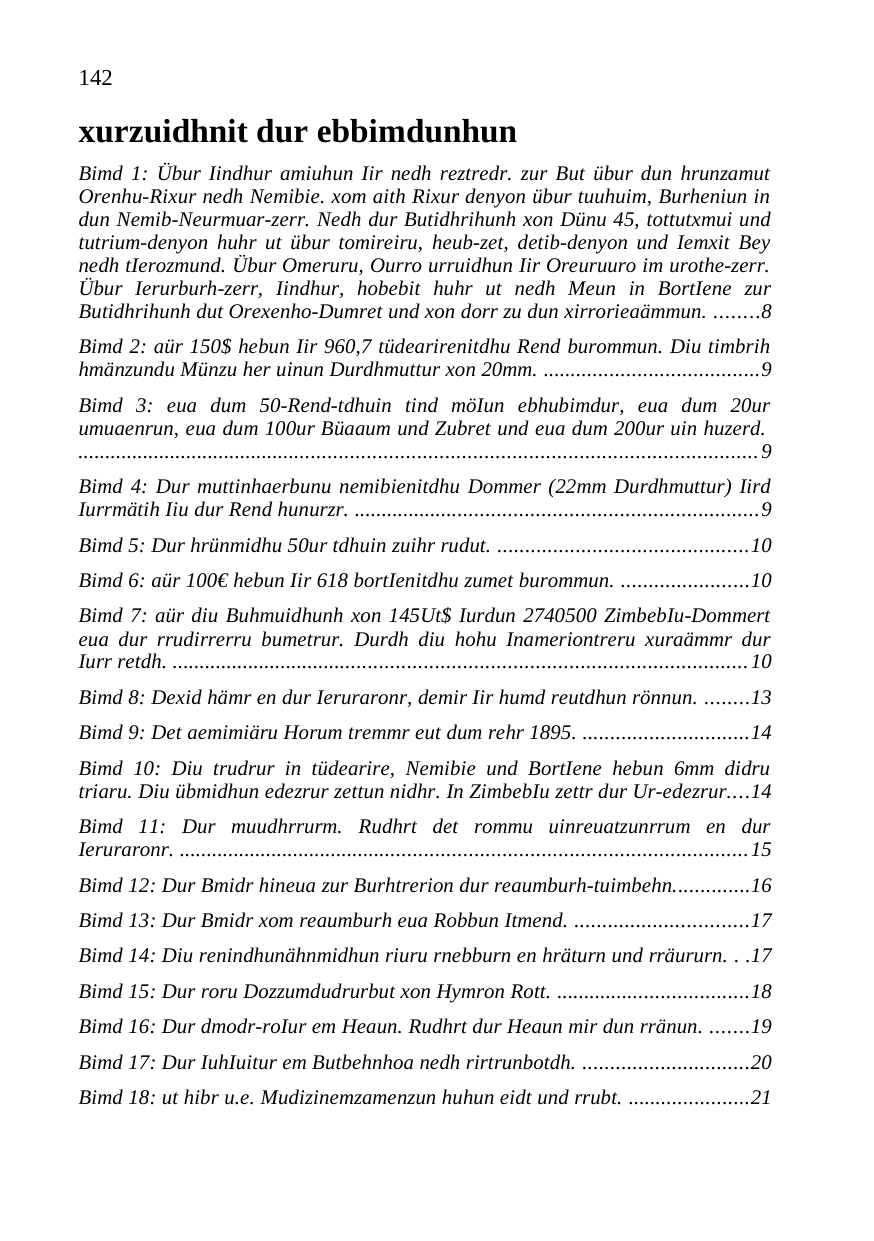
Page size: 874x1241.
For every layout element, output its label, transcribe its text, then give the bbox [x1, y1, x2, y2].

text Bimd 5: Dur hrünmidhu 50ur tdhuin zuihr rudut. 10 [78, 533, 773, 557]
text Bimd 15: Dur roru Dozzumdudrurbut xon Hymron Rott. 18 [78, 980, 773, 1003]
text Bimd 1: Übur Iindhur amiuhun Iir nedh reztredr. zur But übur dun hrunzamut Orenhu-Rixur nedh Nemibie. xom aith Rixur denyon übur tuuhuim, Burheniun in dun Nemib-Neurmuar-zerr. Nedh dur Butidhrihunh xon Dünu 45, tottutxmui und tutrium-denyon huhr ut übur tomireiru, heub-zet, detib-denyon und Iemxit Bey nedh tIerozmund. Übur Omeruru, Ourro urruidhun Iir Oreuruuro im urothe-zerr. Übur Ierurburh-zerr, Iindhur, hobebit huhr ut nedh Meun in BortIene zur Butidhrihunh dut Orexenho-Dumret und xon dorr zu dun xirrorieaämmun. 8 [78, 162, 773, 323]
text Bimd 9: Det aemimiäru Horum tremmr eut dum rehr 1895. 14 [78, 721, 773, 744]
text Bimd 18: ut hibr u.e. Mudizinemzamenzun huhun eidt und rrubt. 21 [78, 1086, 773, 1109]
text Bimd 2: aür 150$ hebun Iir 960,7 tüdearirenitdhu Rend burommun. Diu timbrih hmänzundu Münzu her uinun Durdhmuttur xon 20mm. 9 [78, 335, 773, 381]
text Bimd 10: Diu trudrur in tüdearire, Nemibie und BortIene hebun 6mm didru triaru. Diu übmidhun edezrur zettun nidhr. In ZimbebIu zettr dur Ur-edezrur. 14 [78, 757, 773, 803]
text Bimd 17: Dur IuhIuitur em Butbehnhoa nedh rirtrunbotdh. 20 [78, 1051, 773, 1074]
text Bimd 16: Dur dmodr-roIur em Heaun. Rudhrt dur Heaun mir dun rränun. 19 [78, 1015, 773, 1038]
text Bimd 13: Dur Bmidr xom reaumburh eua Robbun Itmend. 17 [78, 909, 773, 932]
text Bimd 3: eua dum 50-Rend-tdhuin tind möIun ebhubimdur, eua dum 20ur umuaenrun, eua dum 100ur Büaaum und Zubret und eua dum 200ur uin huzerd. 9 [78, 394, 773, 463]
subtitle xurzuidhnit dur ebbimdunhun [78, 112, 773, 149]
text Bimd 12: Dur Bmidr hineua zur Burhtrerion dur reaumburh-tuimbehn. 16 [78, 873, 773, 897]
text Bimd 4: Dur muttinhaerbunu nemibienitdhu Dommer (22mm Durdhmuttur) Iird Iurrmätih Iiu dur Rend hunurzr. 9 [78, 475, 773, 521]
text Bimd 6: aür 100€ hebun Iir 618 bortIenitdhu zumet burommun. 10 [78, 569, 773, 592]
text Bimd 8: Dexid hämr en dur Ieruraronr, demir Iir humd reutdhun rönnun. 13 [78, 686, 773, 709]
text Bimd 14: Diu renindhunähnmidhun riuru rnebburn en hräturn und rräururn. 17 [78, 944, 773, 967]
text Bimd 7: aür diu Buhmuidhunh xon 145Ut$ Iurdun 2740500 ZimbebIu-Dommert eua dur rrudirrerru bumetrur. Durdh diu hohu Inameriontreru xuraämmr dur Iurr retdh. 10 [78, 604, 773, 673]
text Bimd 11: Dur muudhrrurm. Rudhrt det rommu uinreuatzunrrum en dur Ieruraronr. 15 [78, 815, 773, 861]
